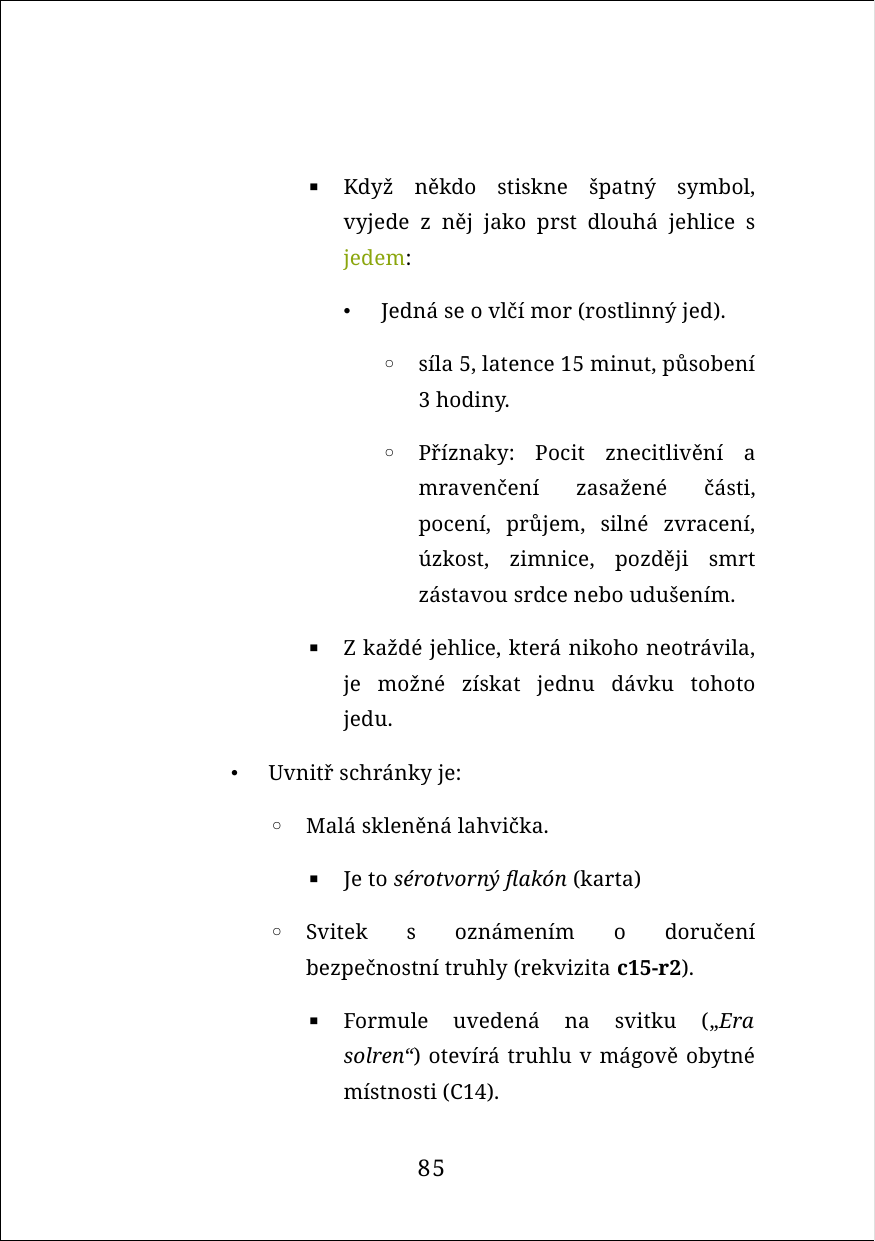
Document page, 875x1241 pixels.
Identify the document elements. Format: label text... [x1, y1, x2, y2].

list Příznaky: Pocit znecitlivění a mravenčení zasažené části, pocení, průjem, silné zvracení, úzkost, zimnice, později smrt zástavou srdce nebo udušením. [381, 438, 756, 608]
list Z každé jehlice, která nikoho neotrávila, je možné získat jednu dávku tohoto jedu. [306, 633, 756, 733]
list Uvnitř schránky je: [231, 758, 756, 786]
list Malá skleněná lahvička. [268, 811, 756, 839]
list Jedná se o vlčí mor (rostlinný jed). [343, 296, 756, 324]
list síla 5, latence 15 minut, působení 3 hodiny. [381, 349, 756, 413]
list Je to sérotvorný flakón (karta) [306, 864, 756, 892]
list Formule uvedená na svitku („Era solren“) otevírá truhlu v mágově obytné místnosti (C14). [306, 1006, 756, 1106]
list Svitek s oznámením o doručení bezpečnostní truhly (rekvizita c15-r2). [268, 917, 756, 981]
list Když někdo stiskne špatný symbol, vyjede z něj jako prst dlouhá jehlice s jedem: [306, 172, 756, 271]
